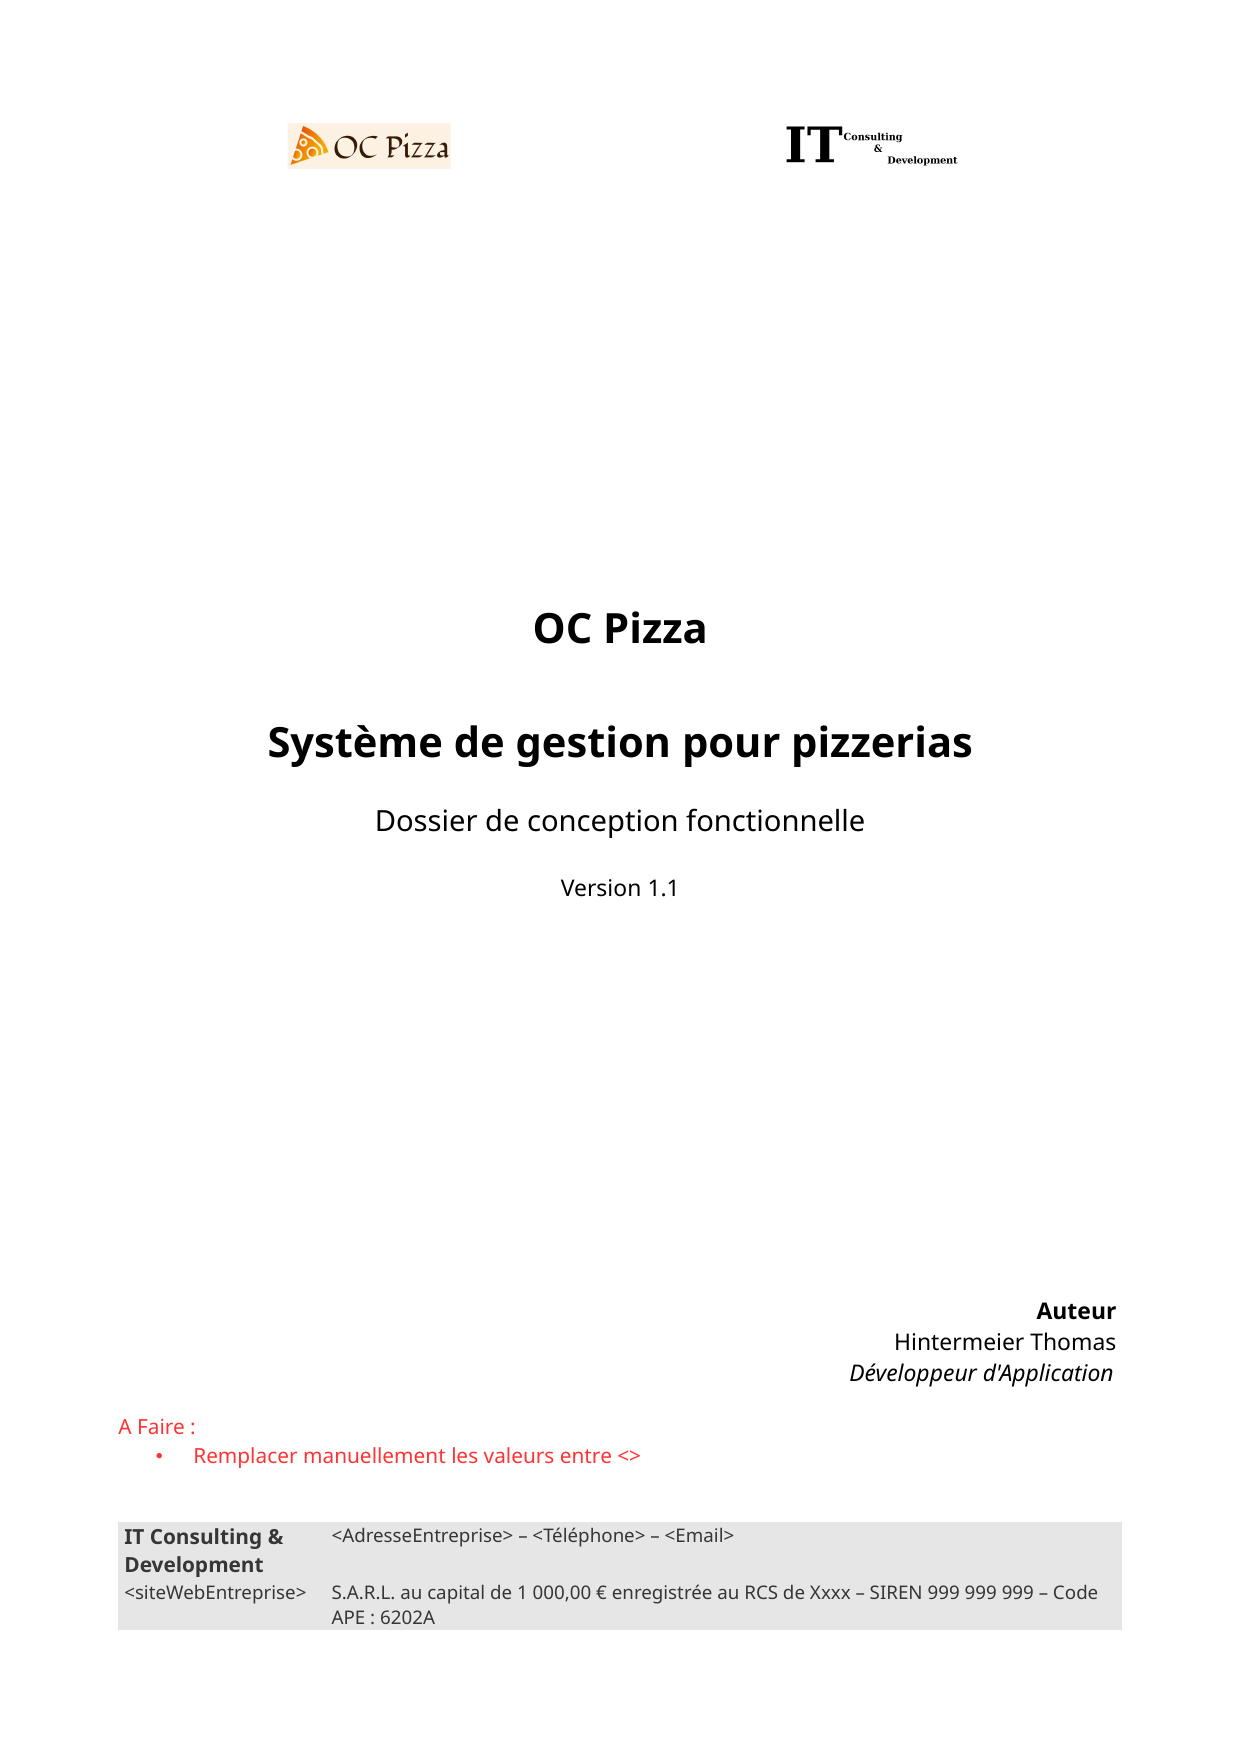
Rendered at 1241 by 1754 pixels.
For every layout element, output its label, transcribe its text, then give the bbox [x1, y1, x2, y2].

picture [783, 123, 959, 172]
table_cell Auteur Hintermeier Thomas Développeur d'Application [118, 1271, 1122, 1412]
table_header OC Pizza Système de gestion pour pizzerias Dossier de conception fonctionnelle Version 1.1 [118, 232, 1122, 1271]
text A Faire : [118, 1412, 1122, 1441]
picture [287, 123, 451, 169]
list Remplacer manuellement les valeurs entre <> [156, 1441, 1122, 1469]
